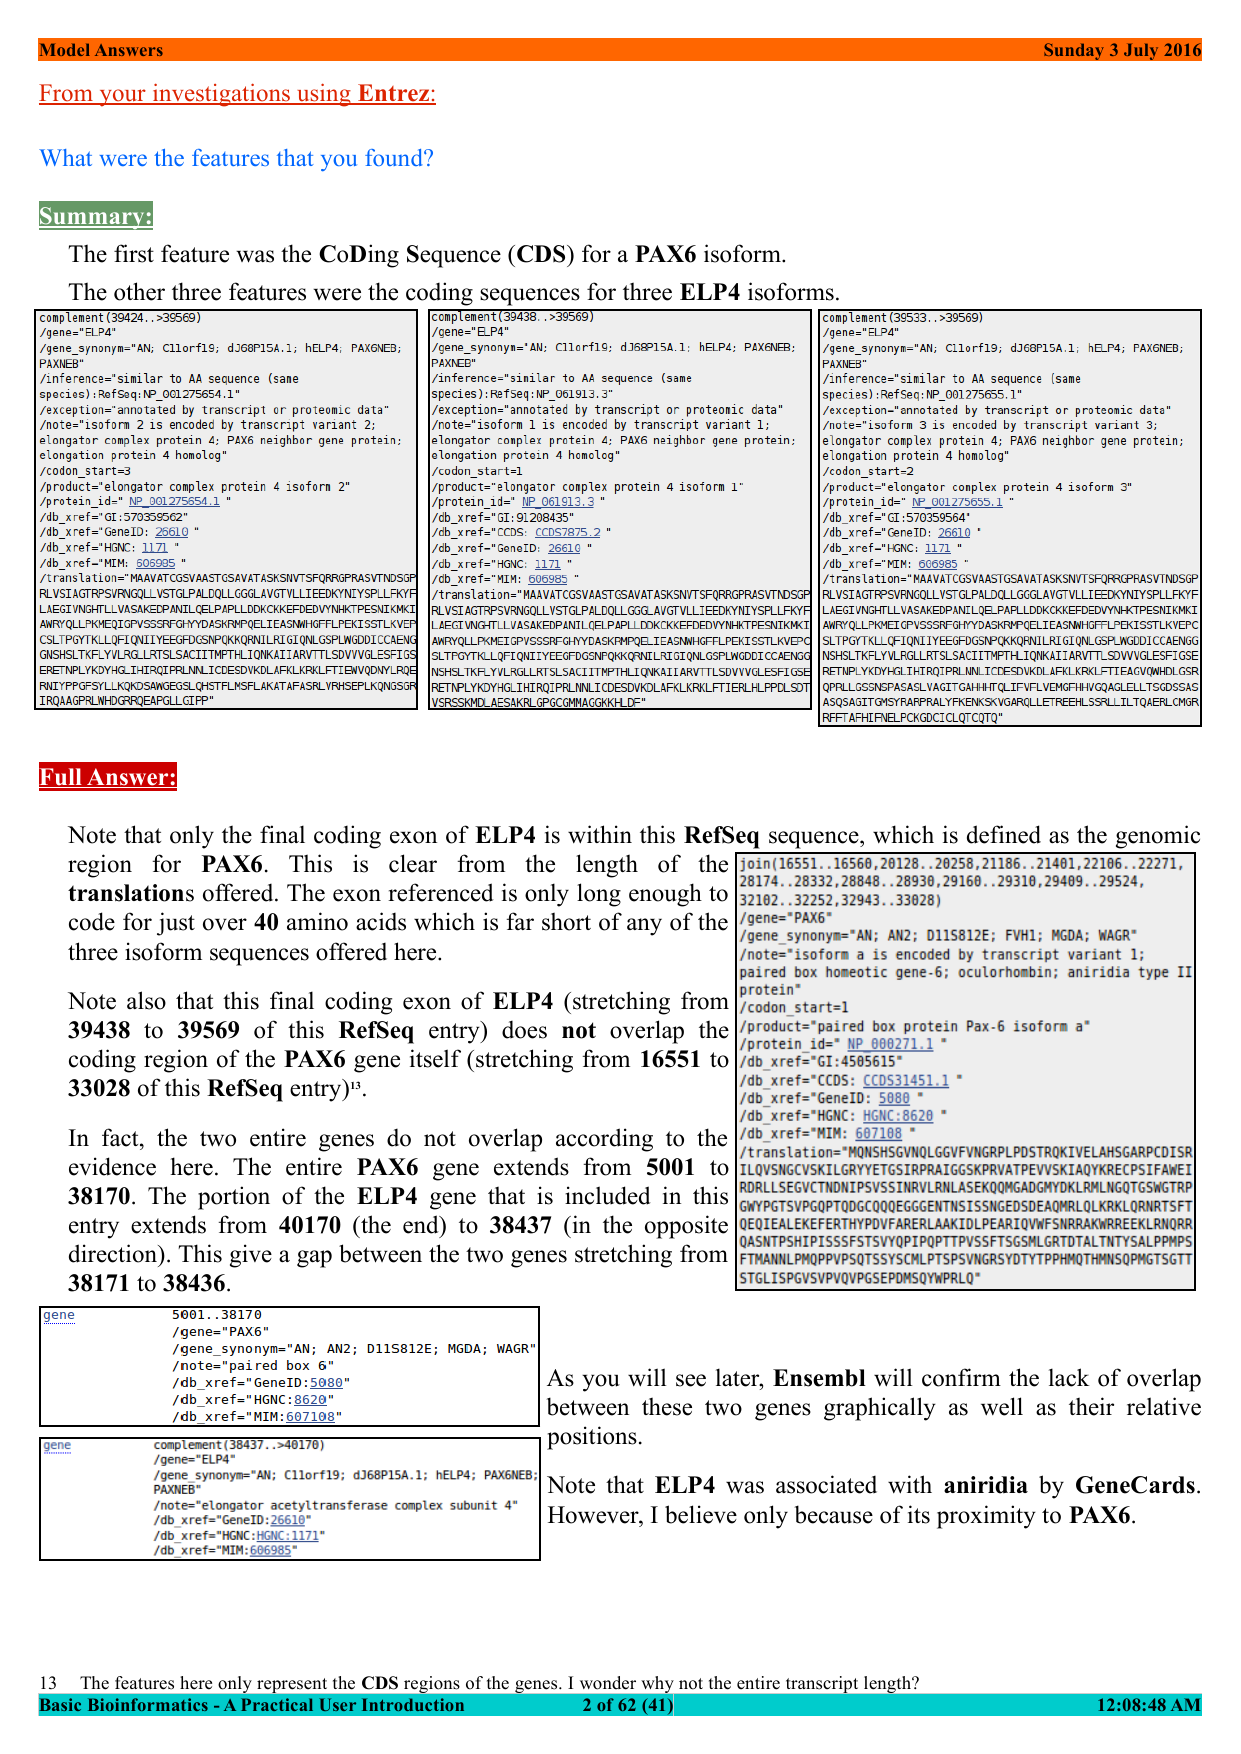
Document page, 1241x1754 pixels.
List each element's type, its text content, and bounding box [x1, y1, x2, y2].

picture [36, 311, 416, 708]
text The first feature was the CoDing Sequence (CDS) for a PAX6 isoform. [68, 239, 1202, 268]
picture [820, 311, 1200, 725]
picture [41, 1308, 538, 1425]
text In fact, the two entire genes do not overlap according to the evidence here. The entire PAX6 gene extends from 5001 to 38170. The portion of the ELP4 gene that is included in this entry extends from 40170 (the end) to 38437 (in the opposite direction). This give a gap between the two genes stretching from 38171 to 38436. [68, 1123, 1202, 1297]
text Full Answer: [38, 762, 1202, 791]
text Note also that this final coding exon of ELP4 (stretching from 39438 to 39569 of this RefSeq entry) does not overlap the coding region of the PAX6 gene itself (stretching from 16551 to 33028 of this RefSeq entry). [68, 986, 735, 1102]
text Note that only the final coding exon of ELP4 is within this RefSeq sequence, which is defined as the genomic region for PAX6. This is clear from the length of the translations offered. The exon referenced is only long enough to code for just over 40 amino acids which is far short of any of the three isoform sequences offered here. [68, 820, 1202, 965]
picture [737, 854, 1194, 1289]
text As you will see later, Ensembl will confirm the lack of overlap between these two genes graphically as well as their relative positions. [38, 1363, 1202, 1450]
text The features here only represent the CDS regions of the genes. I wonder why not the entire transcript length? [38, 1671, 1202, 1693]
text What were the features that you found? [38, 143, 1202, 172]
text Note that ELP4 was associated with aniridia by GeneCards. However, I believe only because of its proximity to PAX6. [541, 1470, 1202, 1528]
text From your investigations using Entrez: [38, 78, 1202, 107]
text Summary: [38, 201, 1202, 230]
picture [430, 311, 810, 708]
text The other three features were the coding sequences for three ELP4 isoforms. [68, 277, 1202, 306]
picture [41, 1439, 539, 1559]
